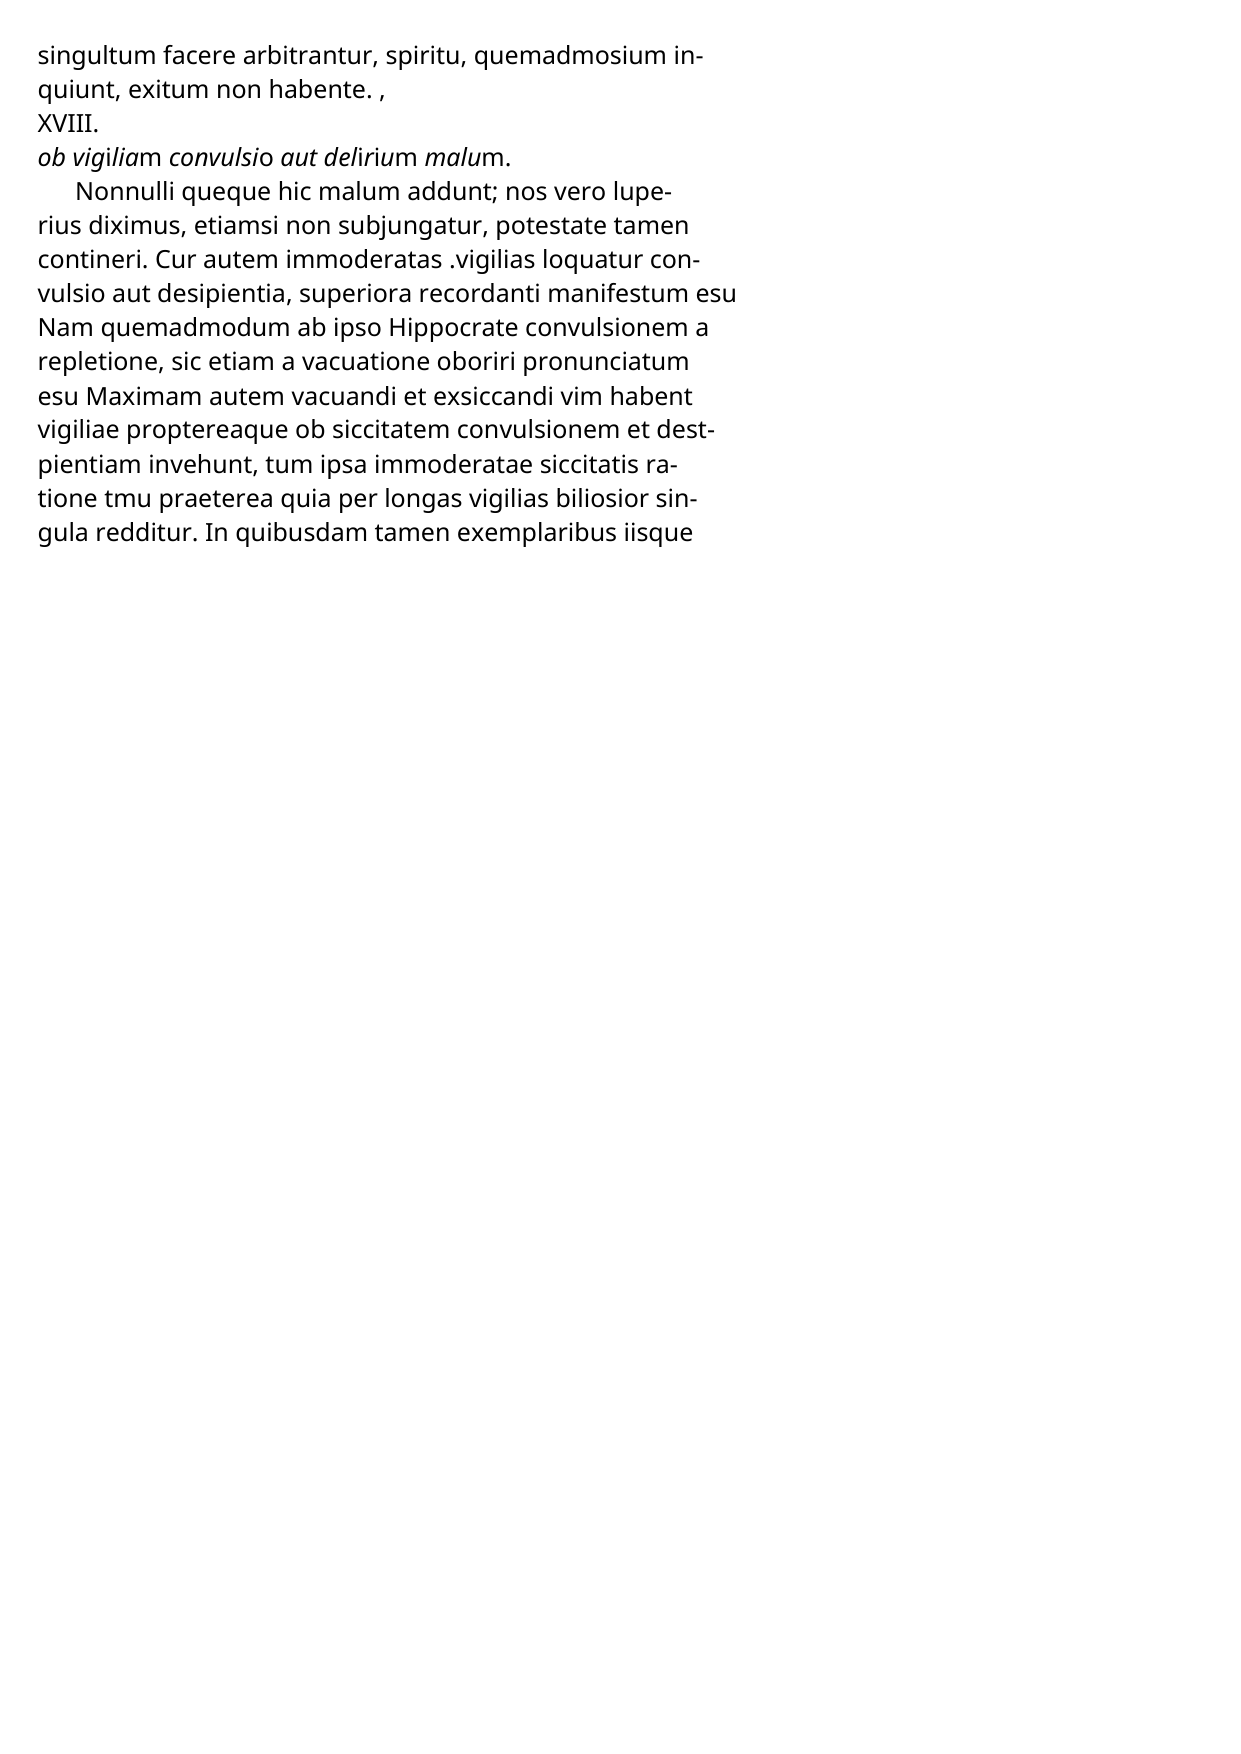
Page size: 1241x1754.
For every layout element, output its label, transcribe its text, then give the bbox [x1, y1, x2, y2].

text Nonnulli queque hic malum addunt; nos vero lupe- rius diximus, etiamsi non subjungatur, potestate tamen contineri. Cur autem immoderatas .vigilias loquatur con- vulsio aut desipientia, superiora recordanti manifestum esu Nam quemadmodum ab ipso Hippocrate convulsionem a repletione, sic etiam a vacuatione oboriri pronunciatum esu Maximam autem vacuandi et exsiccandi vim habent vigiliae proptereaque ob siccitatem convulsionem et dest- pientiam invehunt, tum ipsa immoderatae siccitatis ra- tione tmu praeterea quia per longas vigilias biliosior sin- gula redditur. In quibusdam tamen exemplaribus iisque [37, 174, 1203, 548]
text ob vigiliam convulsio aut delirium malum. [37, 140, 1203, 174]
subtitle XVIII. [37, 106, 1203, 140]
text singultum facere arbitrantur, spiritu, quemadmosium in- quiunt, exitum non habente. , [37, 37, 1203, 106]
